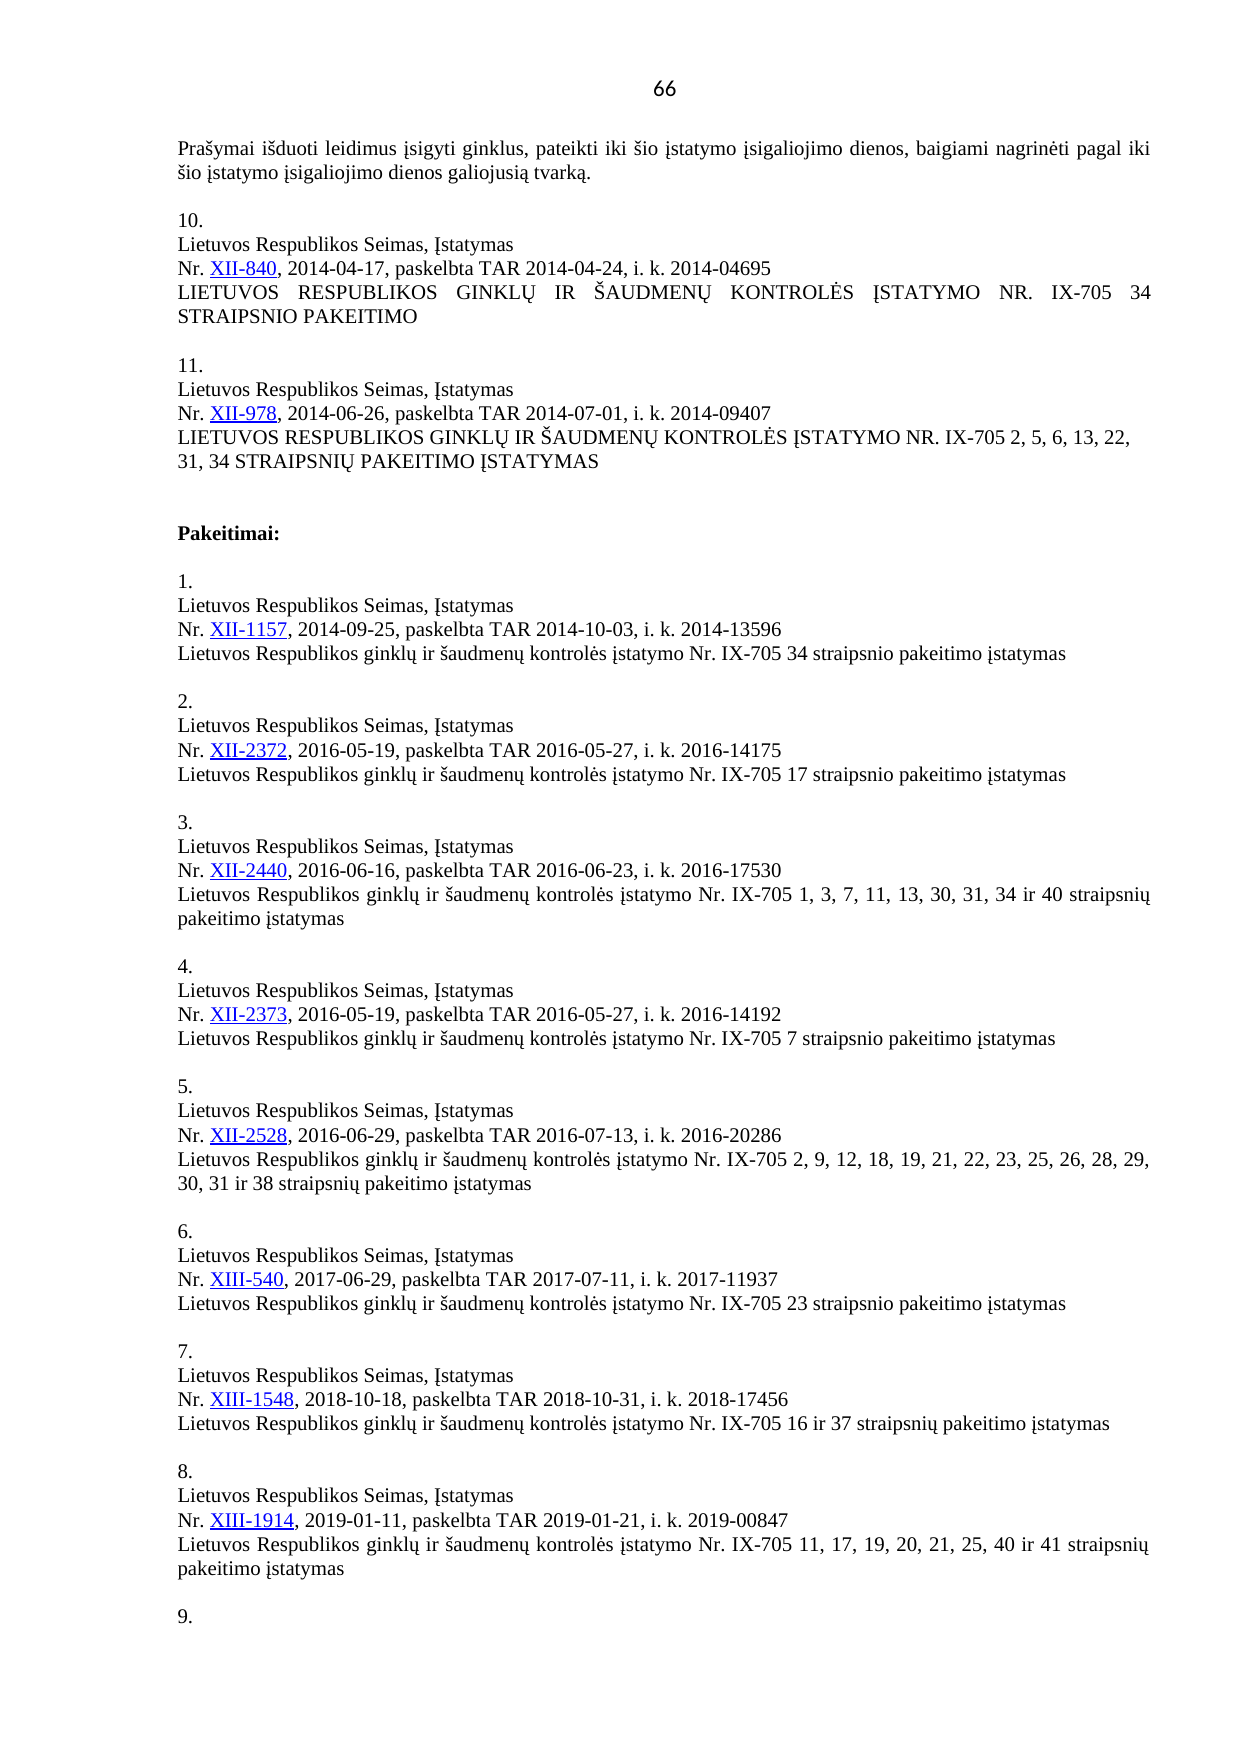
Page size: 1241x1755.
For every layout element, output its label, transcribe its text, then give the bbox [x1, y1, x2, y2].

text LIETUVOS RESPUBLIKOS GINKLŲ IR ŠAUDMENŲ KONTROLĖS ĮSTATYMO NR. IX-705 34 STRAIPSNIO PAKEITIMO [177, 280, 1152, 328]
text Lietuvos Respublikos ginklų ir šaudmenų kontrolės įstatymo Nr. IX-705 1, 3, 7, 11, 13, 30, 31, 34 ir 40 straipsnių pakeitimo įstatymas [177, 882, 1152, 930]
text Nr. XIII-1548, 2018-10-18, paskelbta TAR 2018-10-31, i. k. 2018-17456 [177, 1387, 1152, 1411]
text Lietuvos Respublikos ginklų ir šaudmenų kontrolės įstatymo Nr. IX-705 7 straipsnio pakeitimo įstatymas [177, 1026, 1152, 1050]
text 7. [177, 1339, 1152, 1363]
text Lietuvos Respublikos ginklų ir šaudmenų kontrolės įstatymo Nr. IX-705 11, 17, 19, 20, 21, 25, 40 ir 41 straipsnių pakeitimo įstatymas [177, 1532, 1152, 1580]
text Lietuvos Respublikos Seimas, Įstatymas [177, 377, 1152, 401]
text Lietuvos Respublikos Seimas, Įstatymas [177, 232, 1152, 256]
text Nr. XII-2440, 2016-06-16, paskelbta TAR 2016-06-23, i. k. 2016-17530 [177, 858, 1152, 882]
text Lietuvos Respublikos ginklų ir šaudmenų kontrolės įstatymo Nr. IX-705 17 straipsnio pakeitimo įstatymas [177, 762, 1152, 786]
text LIETUVOS RESPUBLIKOS GINKLŲ IR ŠAUDMENŲ KONTROLĖS ĮSTATYMO NR. IX-705 2, 5, 6, 13, 22, 31, 34 STRAIPSNIŲ PAKEITIMO ĮSTATYMAS [177, 425, 1152, 473]
text 3. [177, 810, 1152, 834]
text Lietuvos Respublikos Seimas, Įstatymas [177, 1098, 1152, 1122]
text 4. [177, 954, 1152, 978]
text Lietuvos Respublikos Seimas, Įstatymas [177, 1483, 1152, 1507]
text Nr. XII-1157, 2014-09-25, paskelbta TAR 2014-10-03, i. k. 2014-13596 [177, 617, 1152, 641]
text 9. [177, 1604, 1152, 1628]
text 10. [177, 208, 1152, 232]
text Lietuvos Respublikos Seimas, Įstatymas [177, 1363, 1152, 1387]
text Nr. XII-840, 2014-04-17, paskelbta TAR 2014-04-24, i. k. 2014-04695 [177, 256, 1152, 280]
text Nr. XIII-1914, 2019-01-11, paskelbta TAR 2019-01-21, i. k. 2019-00847 [177, 1507, 1152, 1532]
text 8. [177, 1459, 1152, 1483]
text Nr. XII-978, 2014-06-26, paskelbta TAR 2014-07-01, i. k. 2014-09407 [177, 401, 1152, 425]
text 6. [177, 1219, 1152, 1243]
text Nr. XIII-540, 2017-06-29, paskelbta TAR 2017-07-11, i. k. 2017-11937 [177, 1267, 1152, 1291]
text Lietuvos Respublikos ginklų ir šaudmenų kontrolės įstatymo Nr. IX-705 23 straipsnio pakeitimo įstatymas [177, 1291, 1152, 1315]
text Lietuvos Respublikos Seimas, Įstatymas [177, 1243, 1152, 1267]
text 1. [177, 569, 1152, 593]
text Lietuvos Respublikos ginklų ir šaudmenų kontrolės įstatymo Nr. IX-705 2, 9, 12, 18, 19, 21, 22, 23, 25, 26, 28, 29, 30, 31 ir 38 straipsnių pakeitimo įstatymas [177, 1147, 1152, 1195]
text Nr. XII-2372, 2016-05-19, paskelbta TAR 2016-05-27, i. k. 2016-14175 [177, 737, 1152, 762]
text Lietuvos Respublikos Seimas, Įstatymas [177, 834, 1152, 858]
text Nr. XII-2373, 2016-05-19, paskelbta TAR 2016-05-27, i. k. 2016-14192 [177, 1002, 1152, 1026]
text Lietuvos Respublikos Seimas, Įstatymas [177, 713, 1152, 737]
text Lietuvos Respublikos Seimas, Įstatymas [177, 593, 1152, 617]
text Lietuvos Respublikos ginklų ir šaudmenų kontrolės įstatymo Nr. IX-705 34 straipsnio pakeitimo įstatymas [177, 641, 1152, 665]
text Lietuvos Respublikos Seimas, Įstatymas [177, 978, 1152, 1002]
text Prašymai išduoti leidimus įsigyti ginklus, pateikti iki šio įstatymo įsigaliojimo dienos, baigiami nagrinėti pagal iki šio įstatymo įsigaliojimo dienos galiojusią tvarką. [177, 136, 1152, 184]
text 2. [177, 689, 1152, 713]
text 11. [177, 352, 1152, 377]
text Pakeitimai: [177, 521, 1152, 545]
text Lietuvos Respublikos ginklų ir šaudmenų kontrolės įstatymo Nr. IX-705 16 ir 37 straipsnių pakeitimo įstatymas [177, 1411, 1152, 1435]
text Nr. XII-2528, 2016-06-29, paskelbta TAR 2016-07-13, i. k. 2016-20286 [177, 1122, 1152, 1147]
text 5. [177, 1074, 1152, 1098]
